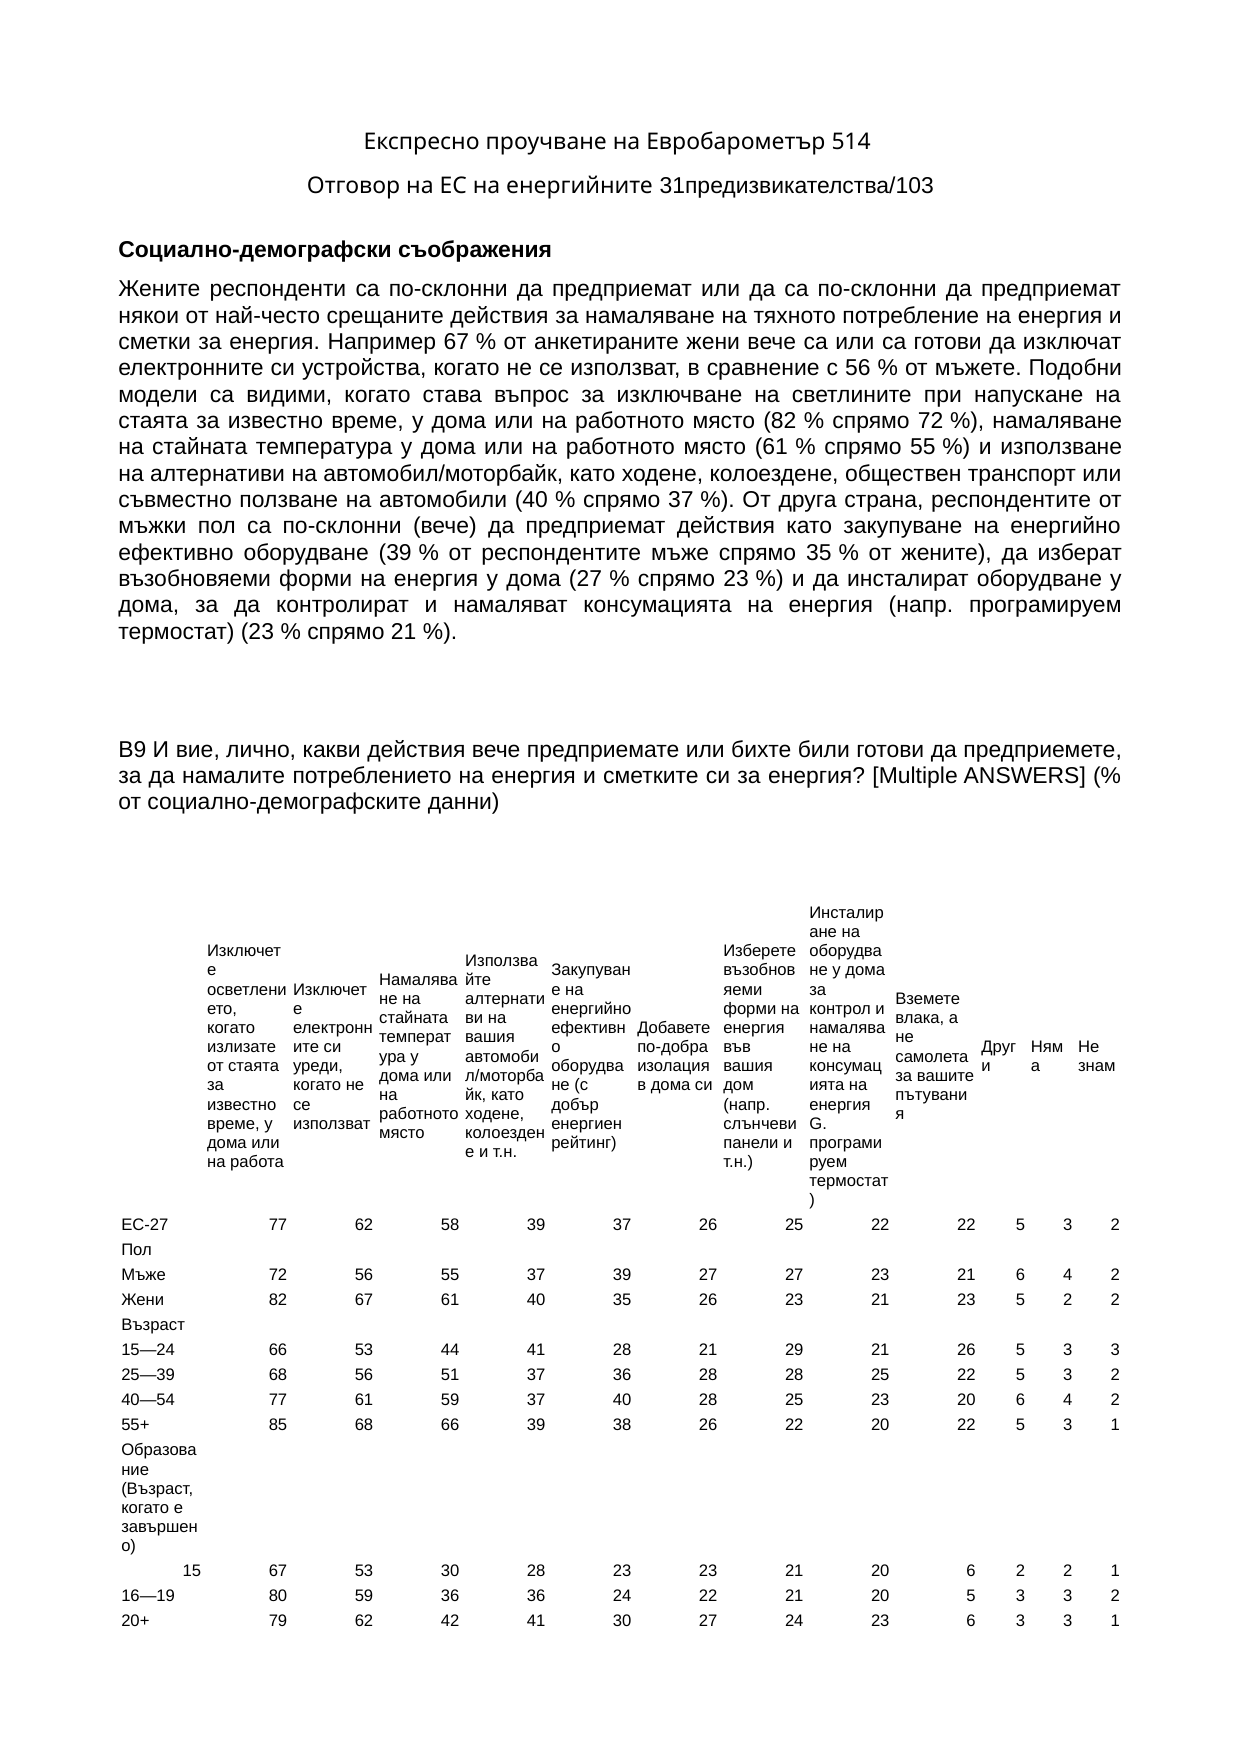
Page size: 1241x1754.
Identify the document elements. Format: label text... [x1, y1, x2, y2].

table_cell 1 [1075, 1412, 1122, 1437]
table_cell 37 [462, 1362, 548, 1387]
table_cell [204, 1437, 290, 1558]
table_cell 2 [1075, 1212, 1122, 1237]
table_cell [634, 1312, 720, 1337]
table_header [118, 900, 204, 1212]
text Социално-демографски съображения [118, 236, 1122, 262]
table_cell 23 [806, 1387, 892, 1412]
table_cell [1028, 1312, 1075, 1337]
table_cell 3 [1028, 1412, 1075, 1437]
table_cell 72 [204, 1262, 290, 1287]
table_cell 30 [376, 1558, 462, 1583]
table_cell 51 [376, 1362, 462, 1387]
table_cell 36 [548, 1362, 634, 1387]
table_cell 23 [634, 1558, 720, 1583]
table_cell [720, 1437, 806, 1558]
table_cell [720, 1237, 806, 1262]
table_header Изключете електронните си уреди, когато не се използват [290, 900, 376, 1212]
table_cell [892, 1312, 978, 1337]
table_cell 82 [204, 1287, 290, 1312]
table_cell 62 [290, 1608, 376, 1633]
table_header Не знам [1075, 900, 1122, 1212]
table_cell [376, 1437, 462, 1558]
table_cell 68 [204, 1362, 290, 1387]
table_cell [290, 1237, 376, 1262]
table_cell 37 [462, 1387, 548, 1412]
table_cell 27 [634, 1262, 720, 1287]
table_cell 39 [462, 1412, 548, 1437]
table_cell 30 [548, 1608, 634, 1633]
table_cell 3 [1075, 1337, 1122, 1362]
table_cell 28 [634, 1362, 720, 1387]
table_cell [978, 1437, 1028, 1558]
table_header Закупуване на енергийно ефективно оборудване (с добър енергиен рейтинг) [548, 900, 634, 1212]
table_cell 25 [720, 1212, 806, 1237]
table_cell 21 [720, 1583, 806, 1608]
table_cell 24 [548, 1583, 634, 1608]
table_cell 4 [1028, 1387, 1075, 1412]
table_cell 39 [462, 1212, 548, 1237]
table_cell [720, 1312, 806, 1337]
table_cell 3 [1028, 1337, 1075, 1362]
table_cell 3 [1028, 1362, 1075, 1387]
table_cell 2 [1075, 1262, 1122, 1287]
table_cell 21 [634, 1337, 720, 1362]
table_cell 23 [806, 1608, 892, 1633]
table_cell [376, 1312, 462, 1337]
table_cell 2 [1028, 1287, 1075, 1312]
table_cell 53 [290, 1558, 376, 1583]
table_cell [892, 1437, 978, 1558]
table_cell 23 [892, 1287, 978, 1312]
table_cell 22 [720, 1412, 806, 1437]
table_cell 2 [1075, 1583, 1122, 1608]
table_cell [462, 1437, 548, 1558]
table_cell 3 [1028, 1583, 1075, 1608]
table_cell 27 [634, 1608, 720, 1633]
table_header Намаляване на стайната температура у дома или на работното място [376, 900, 462, 1212]
table_cell 26 [892, 1337, 978, 1362]
table_cell Образование (Възраст, когато е завършено) [118, 1437, 204, 1558]
table_cell [548, 1237, 634, 1262]
table_cell [806, 1237, 892, 1262]
table_cell 79 [204, 1608, 290, 1633]
table_cell 55+ [118, 1412, 204, 1437]
table_cell 3 [1028, 1212, 1075, 1237]
table_cell 66 [376, 1412, 462, 1437]
table_header Няма [1028, 900, 1075, 1212]
table_cell [806, 1312, 892, 1337]
table_cell [462, 1237, 548, 1262]
table_cell 1 [1075, 1558, 1122, 1583]
table_header Вземете влака, а не самолета за вашите пътувания [892, 900, 978, 1212]
table_cell 25 [720, 1387, 806, 1412]
table_cell [1075, 1437, 1122, 1558]
table_cell [548, 1437, 634, 1558]
table_cell [634, 1237, 720, 1262]
table_cell [376, 1237, 462, 1262]
table_cell Възраст [118, 1312, 204, 1337]
table_header Използвайте алтернативи на вашия автомобил/моторбайк, като ходене, колоездене и т.н. [462, 900, 548, 1212]
table_cell 62 [290, 1212, 376, 1237]
table_cell [204, 1312, 290, 1337]
table_cell 28 [634, 1387, 720, 1412]
table_cell 41 [462, 1337, 548, 1362]
table_cell [548, 1312, 634, 1337]
table_cell 55 [376, 1262, 462, 1287]
table_cell 20 [892, 1387, 978, 1412]
table_cell 20 [806, 1558, 892, 1583]
table_cell 56 [290, 1362, 376, 1387]
table_cell 85 [204, 1412, 290, 1437]
table_cell 40 [548, 1387, 634, 1412]
table_cell Жени [118, 1287, 204, 1312]
table_cell 59 [290, 1583, 376, 1608]
table_cell 22 [892, 1412, 978, 1437]
table_cell 36 [376, 1583, 462, 1608]
table_cell 22 [892, 1212, 978, 1237]
table_cell ЕС-27 [118, 1212, 204, 1237]
table_cell 25—39 [118, 1362, 204, 1387]
table_cell [634, 1437, 720, 1558]
table_cell 38 [548, 1412, 634, 1437]
table_cell 5 [978, 1212, 1028, 1237]
table_cell 5 [978, 1412, 1028, 1437]
table_cell 59 [376, 1387, 462, 1412]
table_cell 40—54 [118, 1387, 204, 1412]
table_header Други [978, 900, 1028, 1212]
table_cell 44 [376, 1337, 462, 1362]
table_cell [204, 1237, 290, 1262]
table_cell 42 [376, 1608, 462, 1633]
table_cell 23 [806, 1262, 892, 1287]
table_cell [462, 1312, 548, 1337]
table_cell 22 [634, 1583, 720, 1608]
table_cell 77 [204, 1212, 290, 1237]
table_cell 21 [806, 1287, 892, 1312]
table_cell 25 [806, 1362, 892, 1387]
table_cell 53 [290, 1337, 376, 1362]
table_cell 5 [978, 1337, 1028, 1362]
table_cell 26 [634, 1212, 720, 1237]
table_cell [290, 1312, 376, 1337]
table_cell 5 [978, 1362, 1028, 1387]
table_cell [1075, 1237, 1122, 1262]
table_cell Пол [118, 1237, 204, 1262]
table_cell 3 [978, 1608, 1028, 1633]
table_cell 3 [1028, 1608, 1075, 1633]
table_cell 29 [720, 1337, 806, 1362]
table_cell 67 [204, 1558, 290, 1583]
table_cell 66 [204, 1337, 290, 1362]
table_cell [1028, 1437, 1075, 1558]
text В9 И вие, лично, какви действия вече предприемате или бихте били готови да предприемете, за да намалите потреблението на енергия и сметките си за енергия? [Multiple ANSWERS] (% от социално-демографските данни) [118, 736, 1122, 815]
table_cell 5 [978, 1287, 1028, 1312]
table_cell 16—19 [118, 1583, 204, 1608]
table_cell 20 [806, 1412, 892, 1437]
text Жените респонденти са по-склонни да предприемат или да са по-склонни да предприемат някои от най-често срещаните действия за намаляване на тяхното потребление на енергия и сметки за енергия. Например 67 % от анкетираните жени вече са или са готови да изключат електронните си устройства, когато не се използват, в сравнение с 56 % от мъжете. Подобни модели са видими, когато става въпрос за изключване на светлините при напускане на стаята за известно време, у дома или на работното място (82 % спрямо 72 %), намаляване на стайната температура у дома или на работното място (61 % спрямо 55 %) и използване на алтернативи на автомобил/моторбайк, като ходене, колоездене, обществен транспорт или съвместно ползване на автомобили (40 % спрямо 37 %). От друга страна, респондентите от мъжки пол са по-склонни (вече) да предприемат действия като закупуване на енергийно ефективно оборудване (39 % от респондентите мъже спрямо 35 % от жените), да изберат възобновяеми форми на енергия у дома (27 % спрямо 23 %) и да инсталират оборудване у дома, за да контролират и намаляват консумацията на енергия (напр. програмируем термостат) (23 % спрямо 21 %). [118, 275, 1122, 644]
table_cell 1 [1075, 1608, 1122, 1633]
table_cell 23 [548, 1558, 634, 1583]
table_header Изключете осветлението, когато излизате от стаята за известно време, у дома или на работа [204, 900, 290, 1212]
table_cell 61 [376, 1287, 462, 1312]
table_cell 28 [548, 1337, 634, 1362]
table_cell 2 [978, 1558, 1028, 1583]
table_header Изберете възобновяеми форми на енергия във вашия дом (напр. слънчеви панели и т.н.) [720, 900, 806, 1212]
table_cell 4 [1028, 1262, 1075, 1287]
table_cell 37 [548, 1212, 634, 1237]
table_cell 61 [290, 1387, 376, 1412]
table_cell 27 [720, 1262, 806, 1287]
table_cell 21 [720, 1558, 806, 1583]
table_cell 37 [462, 1262, 548, 1287]
table_cell 15—24 [118, 1337, 204, 1362]
table_cell 36 [462, 1583, 548, 1608]
table_cell 23 [720, 1287, 806, 1312]
table_cell 2 [1075, 1362, 1122, 1387]
table_cell 6 [978, 1387, 1028, 1412]
table_cell 40 [462, 1287, 548, 1312]
table_cell 20+ [118, 1608, 204, 1633]
table_cell [1028, 1237, 1075, 1262]
table_cell [892, 1237, 978, 1262]
table_cell Мъже [118, 1262, 204, 1287]
table_cell [1075, 1312, 1122, 1337]
table_cell 26 [634, 1287, 720, 1312]
table_cell 58 [376, 1212, 462, 1237]
table_cell 24 [720, 1608, 806, 1633]
table_cell 80 [204, 1583, 290, 1608]
table_cell 28 [462, 1558, 548, 1583]
table_cell [290, 1437, 376, 1558]
table_header Добавете по-добра изолация в дома си [634, 900, 720, 1212]
table_cell 2 [1028, 1558, 1075, 1583]
table_cell 2 [1075, 1387, 1122, 1412]
table_cell 56 [290, 1262, 376, 1287]
table_cell 68 [290, 1412, 376, 1437]
table_header Инсталиране на оборудване у дома за контрол и намаляване на консумацията на енергия G. програмируем термостат) [806, 900, 892, 1212]
table_cell 67 [290, 1287, 376, 1312]
table_cell 22 [806, 1212, 892, 1237]
table_cell 6 [892, 1558, 978, 1583]
table_cell 26 [634, 1412, 720, 1437]
table_cell [978, 1312, 1028, 1337]
table_cell [978, 1237, 1028, 1262]
table_cell 21 [892, 1262, 978, 1287]
table_cell 5 [892, 1583, 978, 1608]
table_cell 3 [978, 1583, 1028, 1608]
table_cell [806, 1437, 892, 1558]
table_cell 35 [548, 1287, 634, 1312]
table_cell 28 [720, 1362, 806, 1387]
table_cell 22 [892, 1362, 978, 1387]
table_cell 20 [806, 1583, 892, 1608]
table_cell 6 [892, 1608, 978, 1633]
table_cell 21 [806, 1337, 892, 1362]
table_cell 77 [204, 1387, 290, 1412]
table_cell 15 [118, 1558, 204, 1583]
table_cell 41 [462, 1608, 548, 1633]
table_cell 39 [548, 1262, 634, 1287]
table_cell 6 [978, 1262, 1028, 1287]
table_cell 2 [1075, 1287, 1122, 1312]
